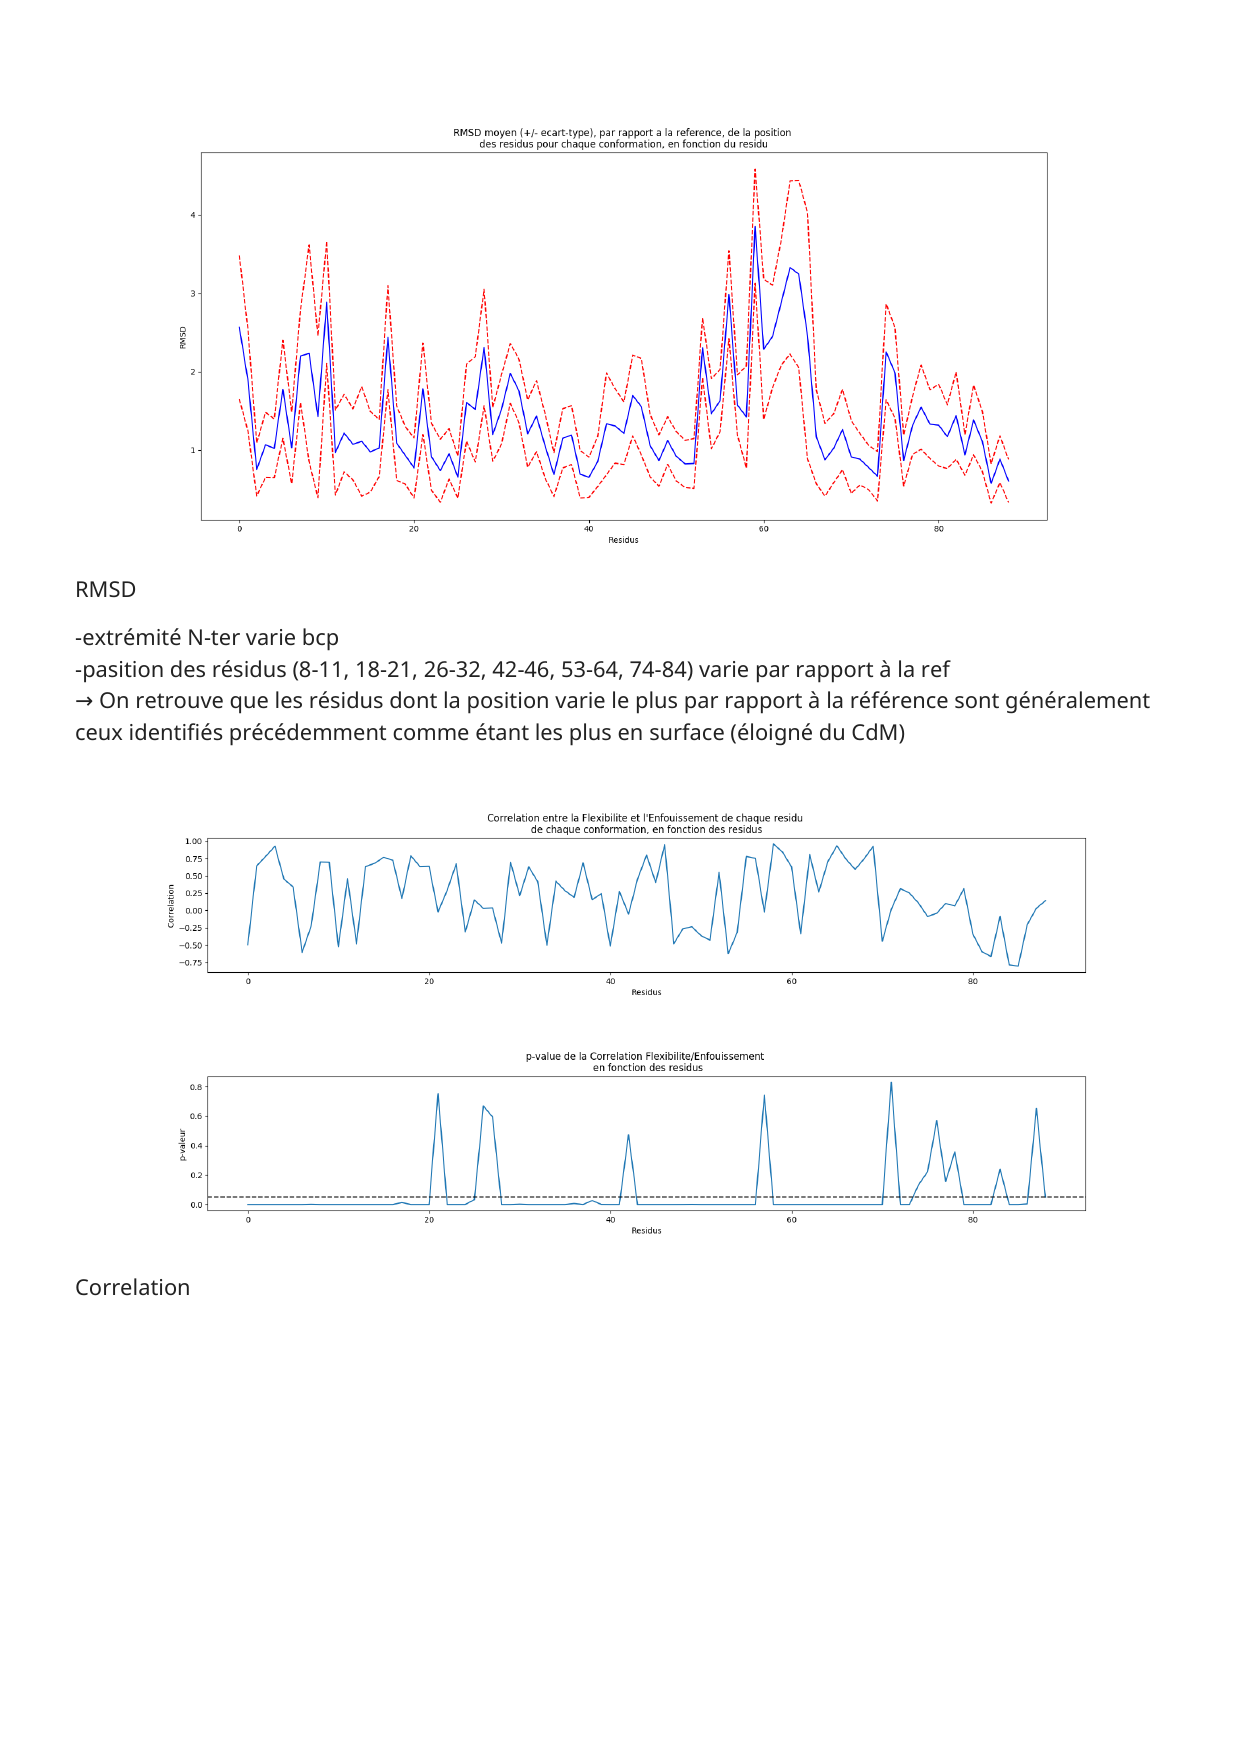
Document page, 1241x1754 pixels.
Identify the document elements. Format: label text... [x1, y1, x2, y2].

text -extrémité N-ter varie bcp -pasition des résidus (8-11, 18-21, 26-32, 42-46, 53-64, 74-84) varie par rapport à la ref → On retrouve que les résidus dont la position varie le plus par rapport à la référence sont généralement ceux identifiés précédemment comme étant les plus en surface (éloigné du CdM) [75, 622, 1165, 778]
text Correlation [75, 1270, 1165, 1301]
picture [64, 95, 1155, 572]
text RMSD [75, 75, 1165, 603]
picture [75, 778, 1166, 1270]
